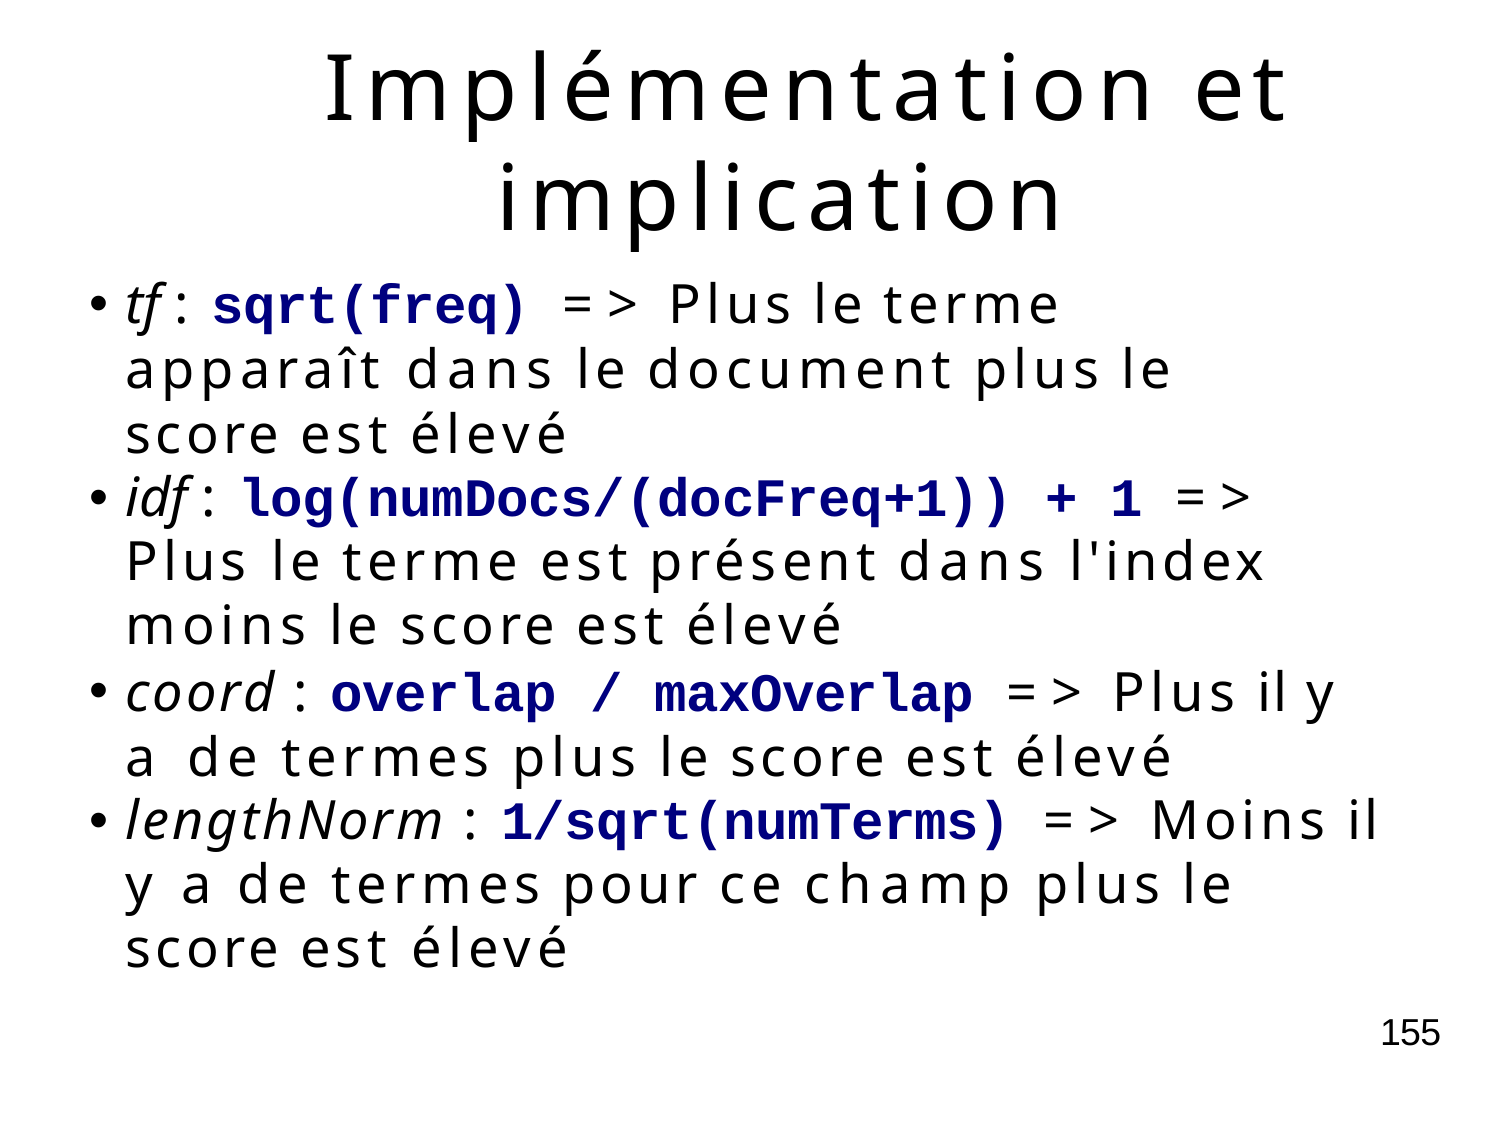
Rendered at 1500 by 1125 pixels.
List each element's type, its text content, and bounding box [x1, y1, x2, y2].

slide_number 155 [1373, 1009, 1451, 1125]
text_box tf : sqrt(freq) => Plus le terme apparaît dans le document plus le score est élevé idf : log(numDocs/(docFreq+1)) + 1 => Plus le terme est présent dans l'index moins le score est élevé coord : overlap / maxOverlap => Plus il y a de termes plus le score est élevé lengthNorm : 1/sqrt(numTerms) => Moins il y a de termes pour ce champ plus le score est élevé [87, 267, 1402, 981]
title Implémentation et implication [87, 26, 1413, 249]
